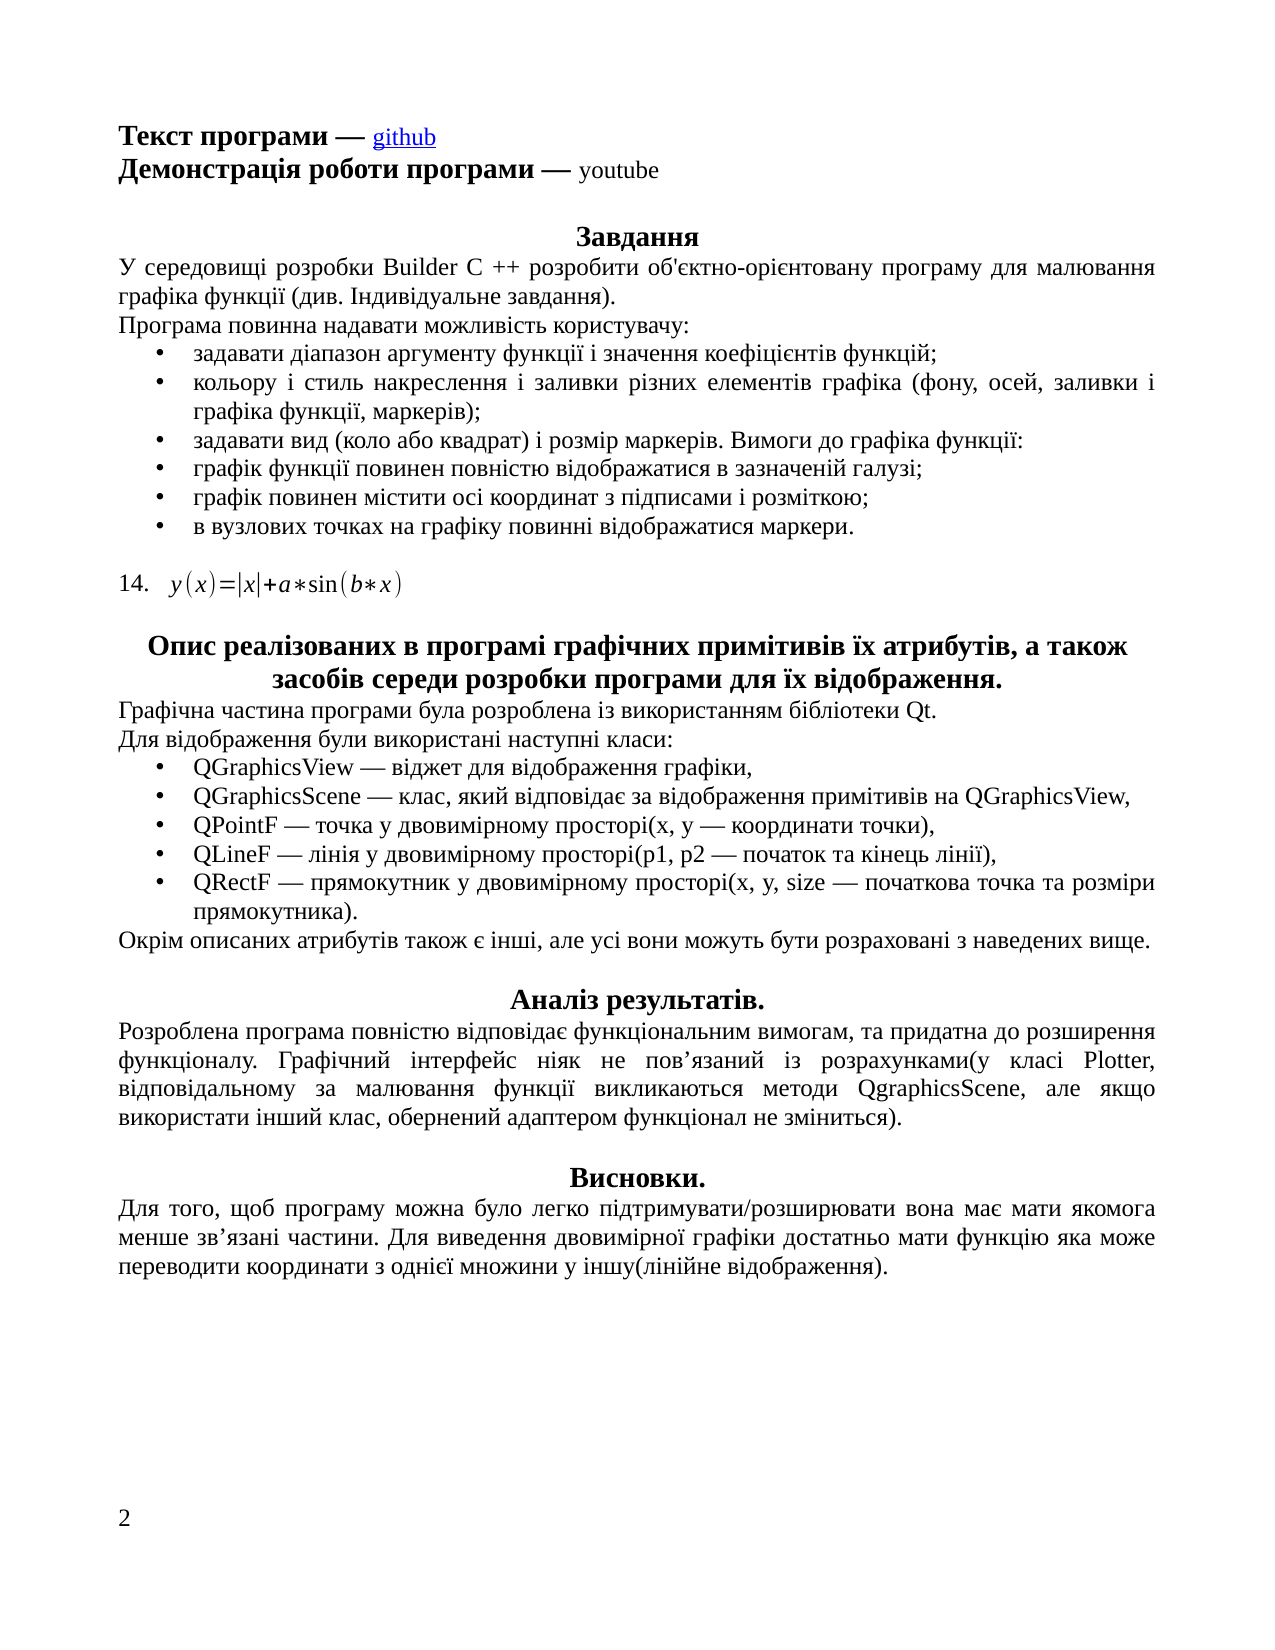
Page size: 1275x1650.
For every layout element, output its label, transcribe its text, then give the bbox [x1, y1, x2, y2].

list QGraphicsView — віджет для відображення графіки, [156, 752, 1157, 781]
list в вузлових точках на графіку повинні відображатися маркери. [156, 511, 1157, 540]
text 14. [118, 568, 1157, 599]
list задавати діапазон аргументу функції і значення коефіцієнтів функцій; [156, 338, 1157, 367]
text Висновки. [118, 1160, 1157, 1193]
text Демонстрація роботи програми — youtube [118, 152, 1157, 185]
list кольору і стиль накреслення і заливки різних елементів графіка (фону, осей, заливки і графіка функції, маркерів); [156, 367, 1157, 425]
text Текст програми — github [118, 118, 1157, 152]
text Аналіз результатів. [118, 982, 1157, 1016]
text Програма повинна надавати можливість користувачу: [118, 310, 1157, 338]
text Розроблена програма повністю відповідає функціональним вимогам, та придатна до розширення функціоналу. Графічний інтерфейс ніяк не пов’язаний із розрахунками(у класі Plotter, відповідальному за малювання функції викликаються методи QgraphicsScene, але якщо використати інший клас, обернений адаптером функціонал не зміниться). [118, 1016, 1157, 1131]
text Графічна частина програми була розроблена із використанням бібліотеки Qt. [118, 695, 1157, 724]
list графік функції повинен повністю відображатися в зазначеній галузі; [156, 453, 1157, 482]
text Для того, щоб програму можна було легко підтримувати/розширювати вона має мати якомога менше зв’язані частини. Для виведення двовимірної графіки достатньо мати функцію яка може переводити координати з однієї множини у іншу(лінійне відображення). [118, 1193, 1157, 1279]
list QPointF — точка у двовимірному просторі(x, y — координати точки), [156, 810, 1157, 839]
text Для відображення були використані наступні класи: [118, 724, 1157, 752]
list графік повинен містити осі координат з підписами і розміткою; [156, 482, 1157, 511]
text Завдання [118, 219, 1157, 252]
list QGraphicsScene — клас, який відповідає за відображення примітивів на QGraphicsView, [156, 781, 1157, 810]
text Окрім описаних атрибутів також є інші, але усі вони можуть бути розраховані з наведених вище. [118, 925, 1157, 954]
text Опис реалізованих в програмі графічних примітивів їх атрибутів, а також засобів середи розробки програми для їх відображення. [118, 628, 1157, 695]
list QRectF — прямокутник у двовимірному просторі(x, y, size — початкова точка та розміри прямокутника). [156, 867, 1157, 925]
list QLineF — лінія у двовимірному просторі(p1, p2 — початок та кінець лінії), [156, 839, 1157, 867]
text У середовищі розробки Builder С ++ розробити об'єктно-орієнтовану програму для малювання графіка функції (див. Індивідуальне завдання). [118, 252, 1157, 310]
list задавати вид (коло або квадрат) і розмір маркерів. Вимоги до графіка функції: [156, 425, 1157, 453]
